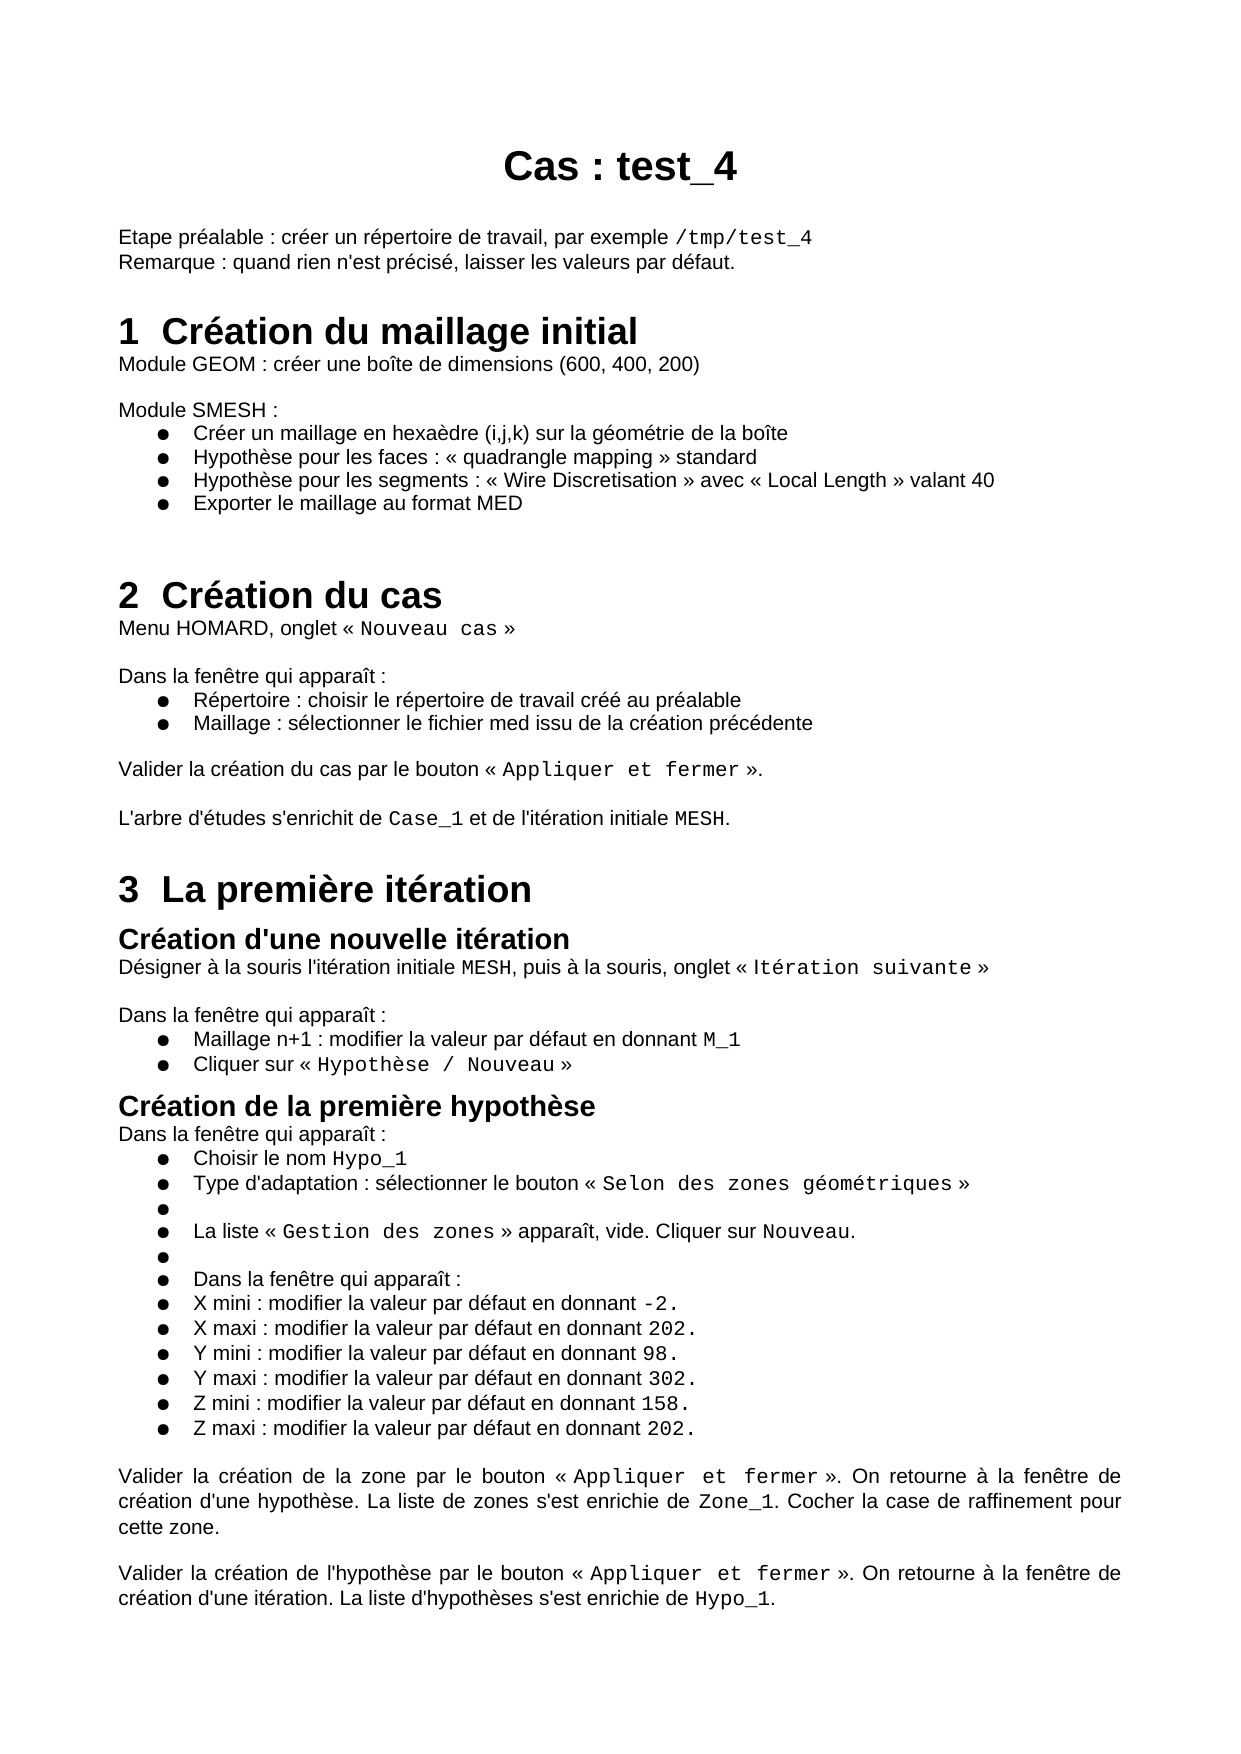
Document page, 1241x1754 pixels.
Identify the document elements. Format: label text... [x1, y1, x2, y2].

text Etape préalable : créer un répertoire de travail, par exemple /tmp/test_4 [118, 225, 1122, 251]
subtitle Création de la première hypothèse [118, 1090, 1122, 1123]
text Désigner à la souris l'itération initiale MESH, puis à la souris, onglet « Itération suivante » [118, 956, 1122, 981]
subtitle Cas : test_4 [118, 143, 1122, 190]
subtitle Création d'une nouvelle itération [118, 923, 1122, 956]
text Dans la fenêtre qui apparaît : [118, 665, 1122, 688]
text L'arbre d'études s'enrichit de Case_1 et de l'itération initiale MESH. [118, 806, 1122, 831]
text Dans la fenêtre qui apparaît : [118, 1123, 1122, 1146]
text Module GEOM : créer une boîte de dimensions (600, 400, 200) [118, 352, 1122, 376]
text Remarque : quand rien n'est précisé, laisser les valeurs par défaut. [118, 251, 1122, 274]
list La liste « Gestion des zones » apparaît, vide. Cliquer sur Nouveau. [156, 1219, 1122, 1245]
subtitle La première itération [118, 868, 1122, 910]
list Z maxi : modifier la valeur par défaut en donnant 202. [156, 1417, 1122, 1442]
text Module SMESH : [118, 399, 1122, 422]
list X maxi : modifier la valeur par défaut en donnant 202. [156, 1316, 1122, 1341]
list Z mini : modifier la valeur par défaut en donnant 158. [156, 1392, 1122, 1417]
subtitle Création du maillage initial [118, 310, 1122, 352]
list Créer un maillage en hexaèdre (i,j,k) sur la géométrie de la boîte [156, 422, 1122, 445]
list Maillage n+1 : modifier la valeur par défaut en donnant M_1 [156, 1027, 1122, 1052]
list Hypothèse pour les segments : « Wire Discretisation » avec « Local Length » valant 40 [156, 468, 1122, 492]
list Dans la fenêtre qui apparaît : [156, 1268, 1122, 1291]
text Dans la fenêtre qui apparaît : [118, 1004, 1122, 1027]
list Y mini : modifier la valeur par défaut en donnant 98. [156, 1341, 1122, 1366]
list Y maxi : modifier la valeur par défaut en donnant 302. [156, 1366, 1122, 1392]
text Menu HOMARD, onglet « Nouveau cas » [118, 617, 1122, 642]
text Valider la création de l'hypothèse par le bouton « Appliquer et fermer ». On retourne à la fenêtre de création d'une itération. La liste d'hypothèses s'est enrichie de Hypo_1. [118, 1562, 1122, 1612]
list Choisir le nom Hypo_1 [156, 1146, 1122, 1171]
list Répertoire : choisir le répertoire de travail créé au préalable [156, 688, 1122, 711]
list Exporter le maillage au format MED [156, 492, 1122, 515]
list Cliquer sur « Hypothèse / Nouveau » [156, 1052, 1122, 1077]
text Valider la création du cas par le bouton « Appliquer et fermer ». [118, 758, 1122, 783]
list Type d'adaptation : sélectionner le bouton « Selon des zones géométriques » [156, 1171, 1122, 1196]
list Maillage : sélectionner le fichier med issu de la création précédente [156, 711, 1122, 735]
text Valider la création de la zone par le bouton « Appliquer et fermer ». On retourne à la fenêtre de création d'une hypothèse. La liste de zones s'est enrichie de Zone_1. Cocher la case de raffinement pour cette zone. [118, 1465, 1122, 1538]
list X mini : modifier la valeur par défaut en donnant -2. [156, 1291, 1122, 1316]
list Hypothèse pour les faces : « quadrangle mapping » standard [156, 445, 1122, 468]
subtitle Création du cas [118, 575, 1122, 617]
